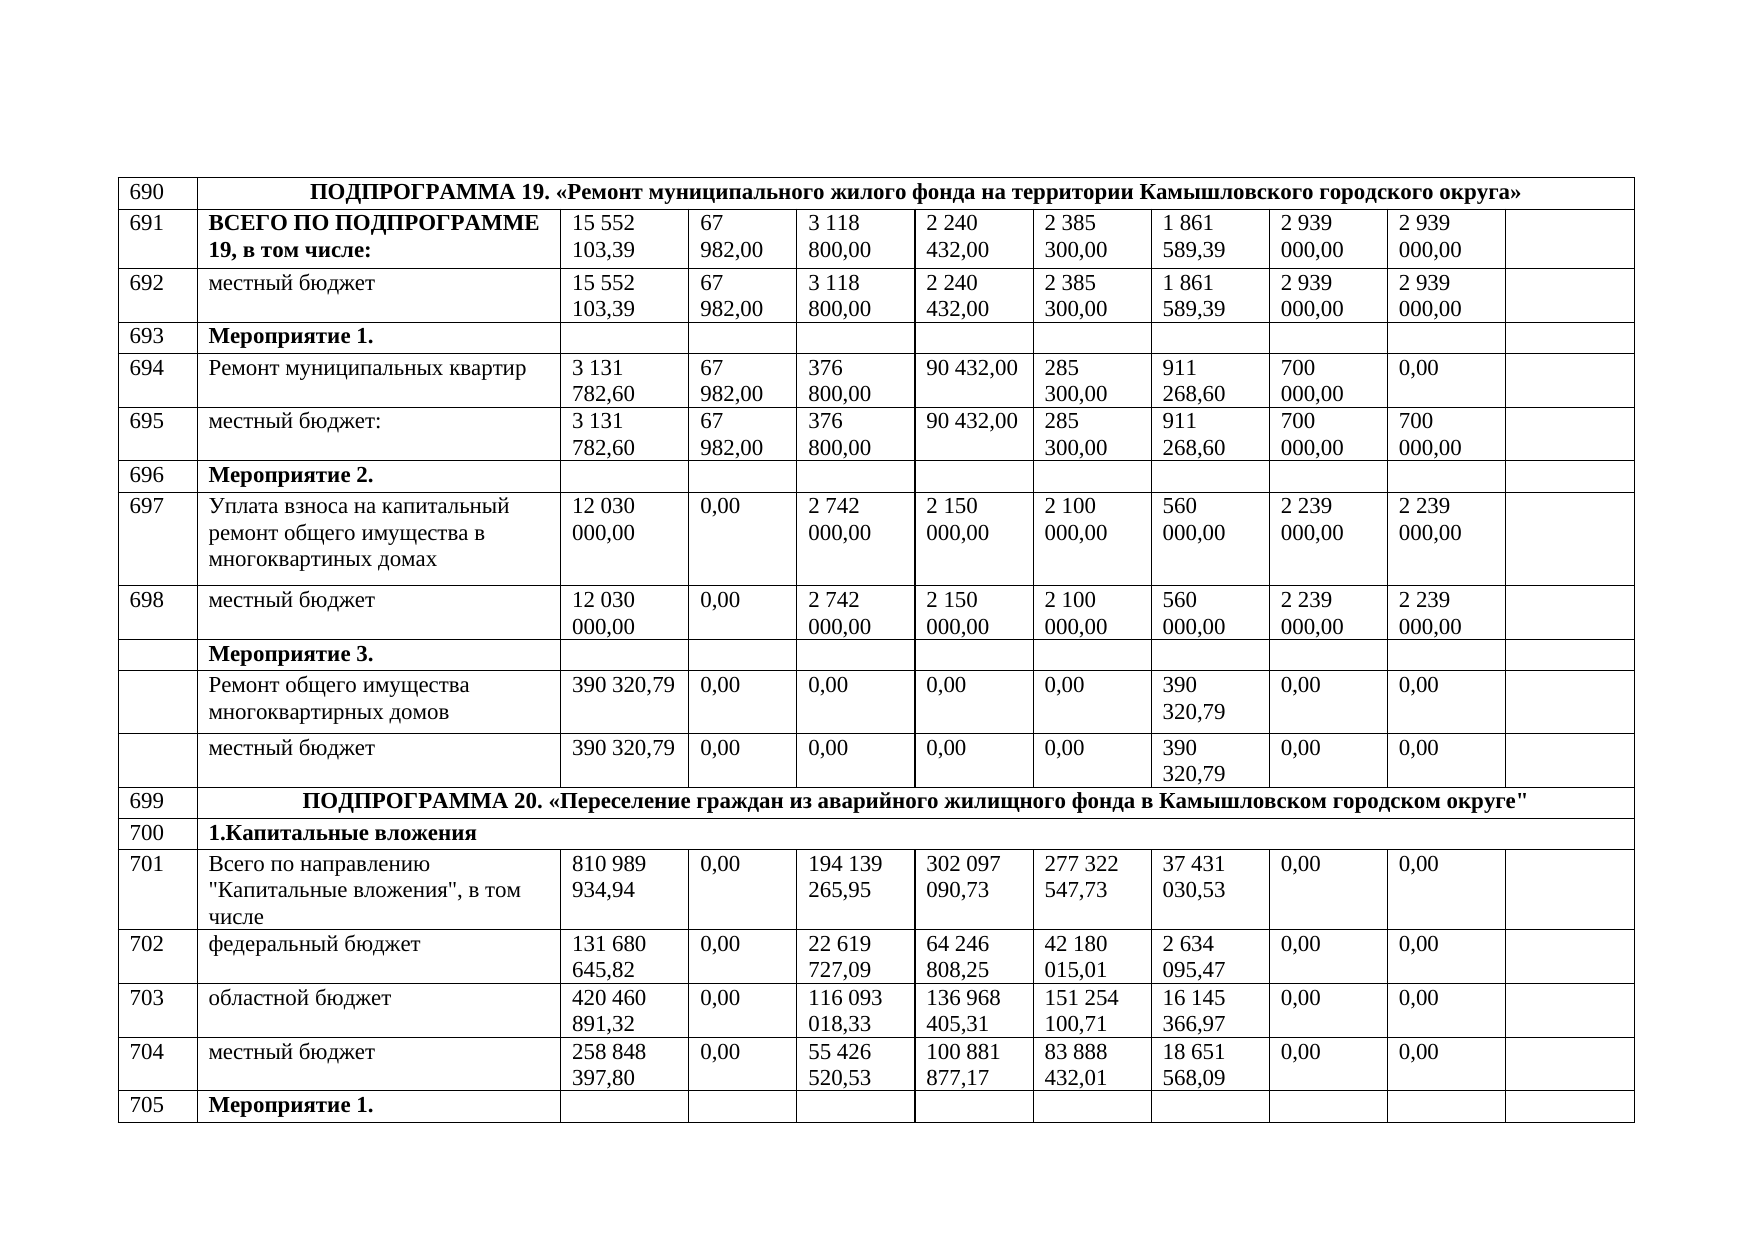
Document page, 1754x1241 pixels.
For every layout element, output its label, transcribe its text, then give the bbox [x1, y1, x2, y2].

table_cell 2 239 000,00 [1270, 586, 1387, 639]
table_cell 1.Капитальные вложения [198, 819, 1634, 849]
table_cell 696 [119, 461, 197, 492]
table_cell [1034, 461, 1151, 492]
table_cell 376 800,00 [797, 408, 914, 460]
table_cell 2 939 000,00 [1270, 269, 1387, 322]
table_cell [1270, 461, 1387, 492]
table_cell 37 431 030,53 [1152, 850, 1269, 929]
table_cell 16 145 366,97 [1152, 984, 1269, 1037]
table_cell [1506, 1038, 1634, 1090]
table_cell 2 239 000,00 [1270, 493, 1387, 585]
table_cell [119, 734, 197, 787]
table_cell ВСЕГО ПО ПОДПРОГРАММЕ 19, в том числе: [198, 210, 560, 268]
table_cell 2 742 000,00 [797, 493, 914, 585]
table_cell [1034, 323, 1151, 353]
table_cell 0,00 [1388, 850, 1505, 929]
table_cell 1 861 589,39 [1152, 210, 1269, 268]
table_cell 0,00 [689, 671, 796, 733]
table_cell [1506, 930, 1634, 983]
table_cell 2 385 300,00 [1034, 210, 1151, 268]
table_cell 390 320,79 [561, 734, 688, 787]
table_cell 194 139 265,95 [797, 850, 914, 929]
table_cell [916, 461, 1033, 492]
table_cell [1388, 323, 1505, 353]
table_cell [1506, 354, 1634, 407]
table_cell 0,00 [689, 850, 796, 929]
table_cell [1506, 408, 1634, 460]
table_cell 0,00 [689, 1038, 796, 1090]
table_cell [1388, 1091, 1505, 1122]
table_cell 700 000,00 [1270, 408, 1387, 460]
table_cell [1506, 1091, 1634, 1122]
table_cell [797, 323, 914, 353]
table_cell [561, 461, 688, 492]
table_cell Ремонт муниципальных квартир [198, 354, 560, 407]
table_cell [916, 640, 1033, 670]
table_cell [561, 1091, 688, 1122]
table_cell 12 030 000,00 [561, 493, 688, 585]
table_cell 0,00 [1270, 1038, 1387, 1090]
table_cell 131 680 645,82 [561, 930, 688, 983]
table_cell [797, 461, 914, 492]
table_cell 698 [119, 586, 197, 639]
table_cell 12 030 000,00 [561, 586, 688, 639]
table_cell [561, 323, 688, 353]
table_cell 691 [119, 210, 197, 268]
table_cell 15 552 103,39 [561, 210, 688, 268]
table_cell 560 000,00 [1152, 493, 1269, 585]
table_cell 697 [119, 493, 197, 585]
table_cell 0,00 [689, 493, 796, 585]
table_cell [1152, 1091, 1269, 1122]
table_cell 2 634 095,47 [1152, 930, 1269, 983]
table_cell местный бюджет: [198, 408, 560, 460]
table_cell 700 000,00 [1270, 354, 1387, 407]
table_cell 0,00 [1388, 1038, 1505, 1090]
table_cell [797, 640, 914, 670]
table_cell [1034, 640, 1151, 670]
table_cell 0,00 [689, 734, 796, 787]
table_cell 705 [119, 1091, 197, 1122]
table_cell 0,00 [1270, 734, 1387, 787]
table_cell [119, 640, 197, 670]
table_cell 2 939 000,00 [1388, 210, 1505, 268]
table_cell 700 [119, 819, 197, 849]
table_cell 1 861 589,39 [1152, 269, 1269, 322]
table_cell 701 [119, 850, 197, 929]
table_cell 277 322 547,73 [1034, 850, 1151, 929]
table_cell 116 093 018,33 [797, 984, 914, 1037]
table_cell 390 320,79 [561, 671, 688, 733]
table_cell 64 246 808,25 [916, 930, 1033, 983]
table_cell [1506, 984, 1634, 1037]
table_cell 136 968 405,31 [916, 984, 1033, 1037]
table_cell 0,00 [1034, 671, 1151, 733]
table_cell 911 268,60 [1152, 354, 1269, 407]
table_cell 3 131 782,60 [561, 354, 688, 407]
table_cell 2 742 000,00 [797, 586, 914, 639]
table_cell [1270, 640, 1387, 670]
table_cell [916, 323, 1033, 353]
table_cell [561, 640, 688, 670]
table_cell ПОДПРОГРАММА 19. «Ремонт муниципального жилого фонда на территории Камышловского городского округа» [198, 178, 1634, 208]
table_cell 695 [119, 408, 197, 460]
table_cell 67 982,00 [689, 408, 796, 460]
table_cell 0,00 [1270, 671, 1387, 733]
table_cell [1506, 586, 1634, 639]
table_cell [1388, 461, 1505, 492]
table_cell 703 [119, 984, 197, 1037]
table_cell 0,00 [916, 671, 1033, 733]
table_cell 2 240 432,00 [916, 269, 1033, 322]
table_cell 560 000,00 [1152, 586, 1269, 639]
table_cell 692 [119, 269, 197, 322]
table_cell местный бюджет [198, 734, 560, 787]
table_cell 67 982,00 [689, 210, 796, 268]
table_cell Ремонт общего имущества многоквартирных домов [198, 671, 560, 733]
table_cell Уплата взноса на капитальный ремонт общего имущества в многоквартиных домах [198, 493, 560, 585]
table_cell 302 097 090,73 [916, 850, 1033, 929]
table_cell [1506, 210, 1634, 268]
table_cell Мероприятие 3. [198, 640, 560, 670]
table_cell 42 180 015,01 [1034, 930, 1151, 983]
table_cell 390 320,79 [1152, 671, 1269, 733]
table_cell 0,00 [689, 586, 796, 639]
table_cell 0,00 [1270, 984, 1387, 1037]
table_cell 2 150 000,00 [916, 586, 1033, 639]
table_cell [689, 323, 796, 353]
table_cell 376 800,00 [797, 354, 914, 407]
table_cell [1506, 850, 1634, 929]
table_cell 2 100 000,00 [1034, 493, 1151, 585]
table_cell 3 118 800,00 [797, 210, 914, 268]
table_cell Всего по направлению "Капитальные вложения", в том числе [198, 850, 560, 929]
table_cell 285 300,00 [1034, 408, 1151, 460]
table_cell [1506, 269, 1634, 322]
table_cell 55 426 520,53 [797, 1038, 914, 1090]
table_cell 0,00 [689, 984, 796, 1037]
table_cell местный бюджет [198, 269, 560, 322]
table_cell 18 651 568,09 [1152, 1038, 1269, 1090]
table_cell Мероприятие 1. [198, 323, 560, 353]
table_cell 810 989 934,94 [561, 850, 688, 929]
table_cell [1152, 461, 1269, 492]
table_cell [1270, 1091, 1387, 1122]
table_cell 100 881 877,17 [916, 1038, 1033, 1090]
table_cell 151 254 100,71 [1034, 984, 1151, 1037]
table_cell [1388, 640, 1505, 670]
table_cell [916, 1091, 1033, 1122]
table_cell 67 982,00 [689, 269, 796, 322]
table_cell 690 [119, 178, 197, 208]
table_cell ПОДПРОГРАММА 20. «Переселение граждан из аварийного жилищного фонда в Камышловском городском округе" [198, 788, 1634, 818]
table_cell 0,00 [1388, 354, 1505, 407]
table_cell [689, 461, 796, 492]
table_cell федеральный бюджет [198, 930, 560, 983]
table_cell 700 000,00 [1388, 408, 1505, 460]
table_cell 704 [119, 1038, 197, 1090]
table_cell 699 [119, 788, 197, 818]
table_cell 22 619 727,09 [797, 930, 914, 983]
table_cell 0,00 [689, 930, 796, 983]
table_cell 693 [119, 323, 197, 353]
table_cell 2 240 432,00 [916, 210, 1033, 268]
table_cell местный бюджет [198, 1038, 560, 1090]
table_cell 0,00 [797, 734, 914, 787]
table_cell [1506, 640, 1634, 670]
table_cell 702 [119, 930, 197, 983]
table_cell 0,00 [916, 734, 1033, 787]
table_cell 2 239 000,00 [1388, 493, 1505, 585]
table_cell [1506, 671, 1634, 733]
table_cell 2 150 000,00 [916, 493, 1033, 585]
table_cell 90 432,00 [916, 408, 1033, 460]
table_cell 67 982,00 [689, 354, 796, 407]
table_cell [1506, 493, 1634, 585]
table_cell 0,00 [1388, 734, 1505, 787]
table_cell 2 385 300,00 [1034, 269, 1151, 322]
table_cell [689, 1091, 796, 1122]
table_cell 258 848 397,80 [561, 1038, 688, 1090]
table_cell 0,00 [1388, 930, 1505, 983]
table_cell 0,00 [1034, 734, 1151, 787]
table_cell [1034, 1091, 1151, 1122]
table_cell 15 552 103,39 [561, 269, 688, 322]
table_cell 2 100 000,00 [1034, 586, 1151, 639]
table_cell 2 939 000,00 [1388, 269, 1505, 322]
table_cell Мероприятие 1. [198, 1091, 560, 1122]
table_cell [1270, 323, 1387, 353]
table_cell 2 239 000,00 [1388, 586, 1505, 639]
table_cell [689, 640, 796, 670]
table_cell [1506, 734, 1634, 787]
table_cell 0,00 [1270, 850, 1387, 929]
table_cell 694 [119, 354, 197, 407]
table_cell [119, 671, 197, 733]
table_cell 83 888 432,01 [1034, 1038, 1151, 1090]
table_cell 390 320,79 [1152, 734, 1269, 787]
table_cell [797, 1091, 914, 1122]
table_cell 285 300,00 [1034, 354, 1151, 407]
table_cell 2 939 000,00 [1270, 210, 1387, 268]
table_cell Мероприятие 2. [198, 461, 560, 492]
table_cell 0,00 [1388, 984, 1505, 1037]
table_cell областной бюджет [198, 984, 560, 1037]
table_cell [1506, 323, 1634, 353]
table_cell 0,00 [797, 671, 914, 733]
table_cell 90 432,00 [916, 354, 1033, 407]
table_cell 911 268,60 [1152, 408, 1269, 460]
table_cell [1506, 461, 1634, 492]
table_cell местный бюджет [198, 586, 560, 639]
table_cell 3 131 782,60 [561, 408, 688, 460]
table_cell [1152, 640, 1269, 670]
table_cell 0,00 [1270, 930, 1387, 983]
table_cell [1152, 323, 1269, 353]
table_cell 3 118 800,00 [797, 269, 914, 322]
table_cell 0,00 [1388, 671, 1505, 733]
table_cell 420 460 891,32 [561, 984, 688, 1037]
